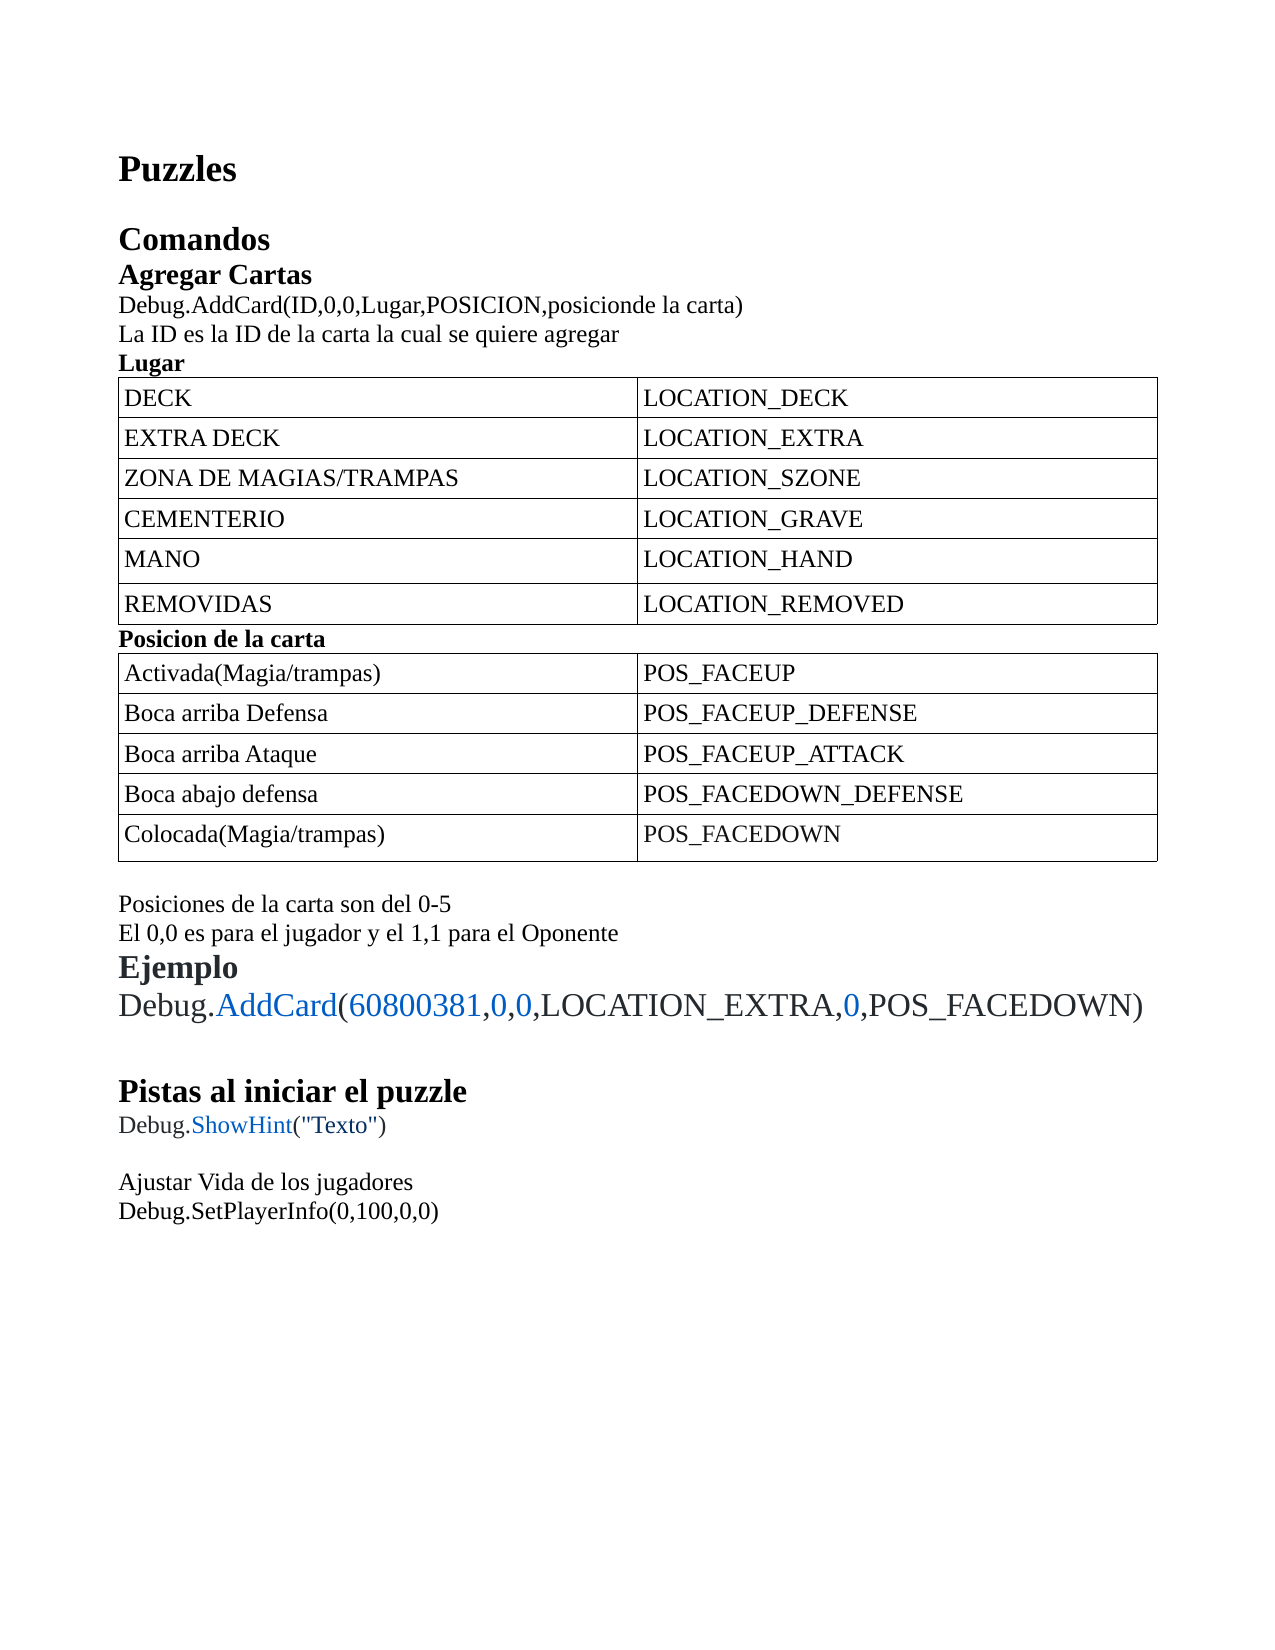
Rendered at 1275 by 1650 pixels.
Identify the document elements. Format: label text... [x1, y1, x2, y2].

table_cell POS_FACEUP_ATTACK [638, 734, 1157, 773]
text Debug.AddCard(60800381,0,0,LOCATION_EXTRA,0,POS_FACEDOWN) [118, 985, 1157, 1024]
text Posicion de la carta [118, 625, 1157, 652]
table_header DECK [119, 378, 637, 417]
table_cell LOCATION_EXTRA [638, 418, 1157, 457]
table_header POS_FACEDOWN [638, 815, 1157, 861]
text Pistas al iniciar el puzzle [118, 1072, 1157, 1110]
text Puzzles [118, 147, 1157, 190]
text Comandos [118, 219, 1157, 257]
table_cell Boca arriba Defensa [119, 694, 637, 733]
text La ID es la ID de la carta la cual se quiere agregar [118, 319, 1157, 348]
table_cell EXTRA DECK [119, 418, 637, 457]
table_header LOCATION_DECK [638, 378, 1157, 417]
text El 0,0 es para el jugador y el 1,1 para el Oponente [118, 918, 1157, 947]
text Lugar [118, 348, 1157, 377]
table_cell Boca abajo defensa [119, 774, 637, 814]
text Agregar Cartas [118, 257, 1157, 291]
table_header REMOVIDAS [119, 584, 637, 623]
text Debug.ShowHint("Texto") [118, 1110, 1157, 1139]
table_cell MANO [119, 539, 637, 583]
text Posiciones de la carta son del 0-5 [118, 889, 1157, 918]
table_header POS_FACEUP [638, 654, 1157, 693]
table_cell CEMENTERIO [119, 499, 637, 538]
table_header Activada(Magia/trampas) [119, 654, 637, 693]
text Ajustar Vida de los jugadores [118, 1167, 1157, 1196]
table_cell LOCATION_SZONE [638, 459, 1157, 498]
table_cell LOCATION_HAND [638, 539, 1157, 583]
table_cell POS_FACEUP_DEFENSE [638, 694, 1157, 733]
text Ejemplo [118, 947, 1157, 985]
table_cell LOCATION_GRAVE [638, 499, 1157, 538]
text Debug.SetPlayerInfo(0,100,0,0) [118, 1196, 1157, 1225]
table_cell POS_FACEDOWN_DEFENSE [638, 774, 1157, 814]
text Debug.AddCard(ID,0,0,Lugar,POSICION,posicionde la carta) [118, 291, 1157, 319]
table_cell ZONA DE MAGIAS/TRAMPAS [119, 459, 637, 498]
table_header LOCATION_REMOVED [638, 584, 1157, 623]
table_header Colocada(Magia/trampas) [119, 815, 637, 861]
table_cell Boca arriba Ataque [119, 734, 637, 773]
